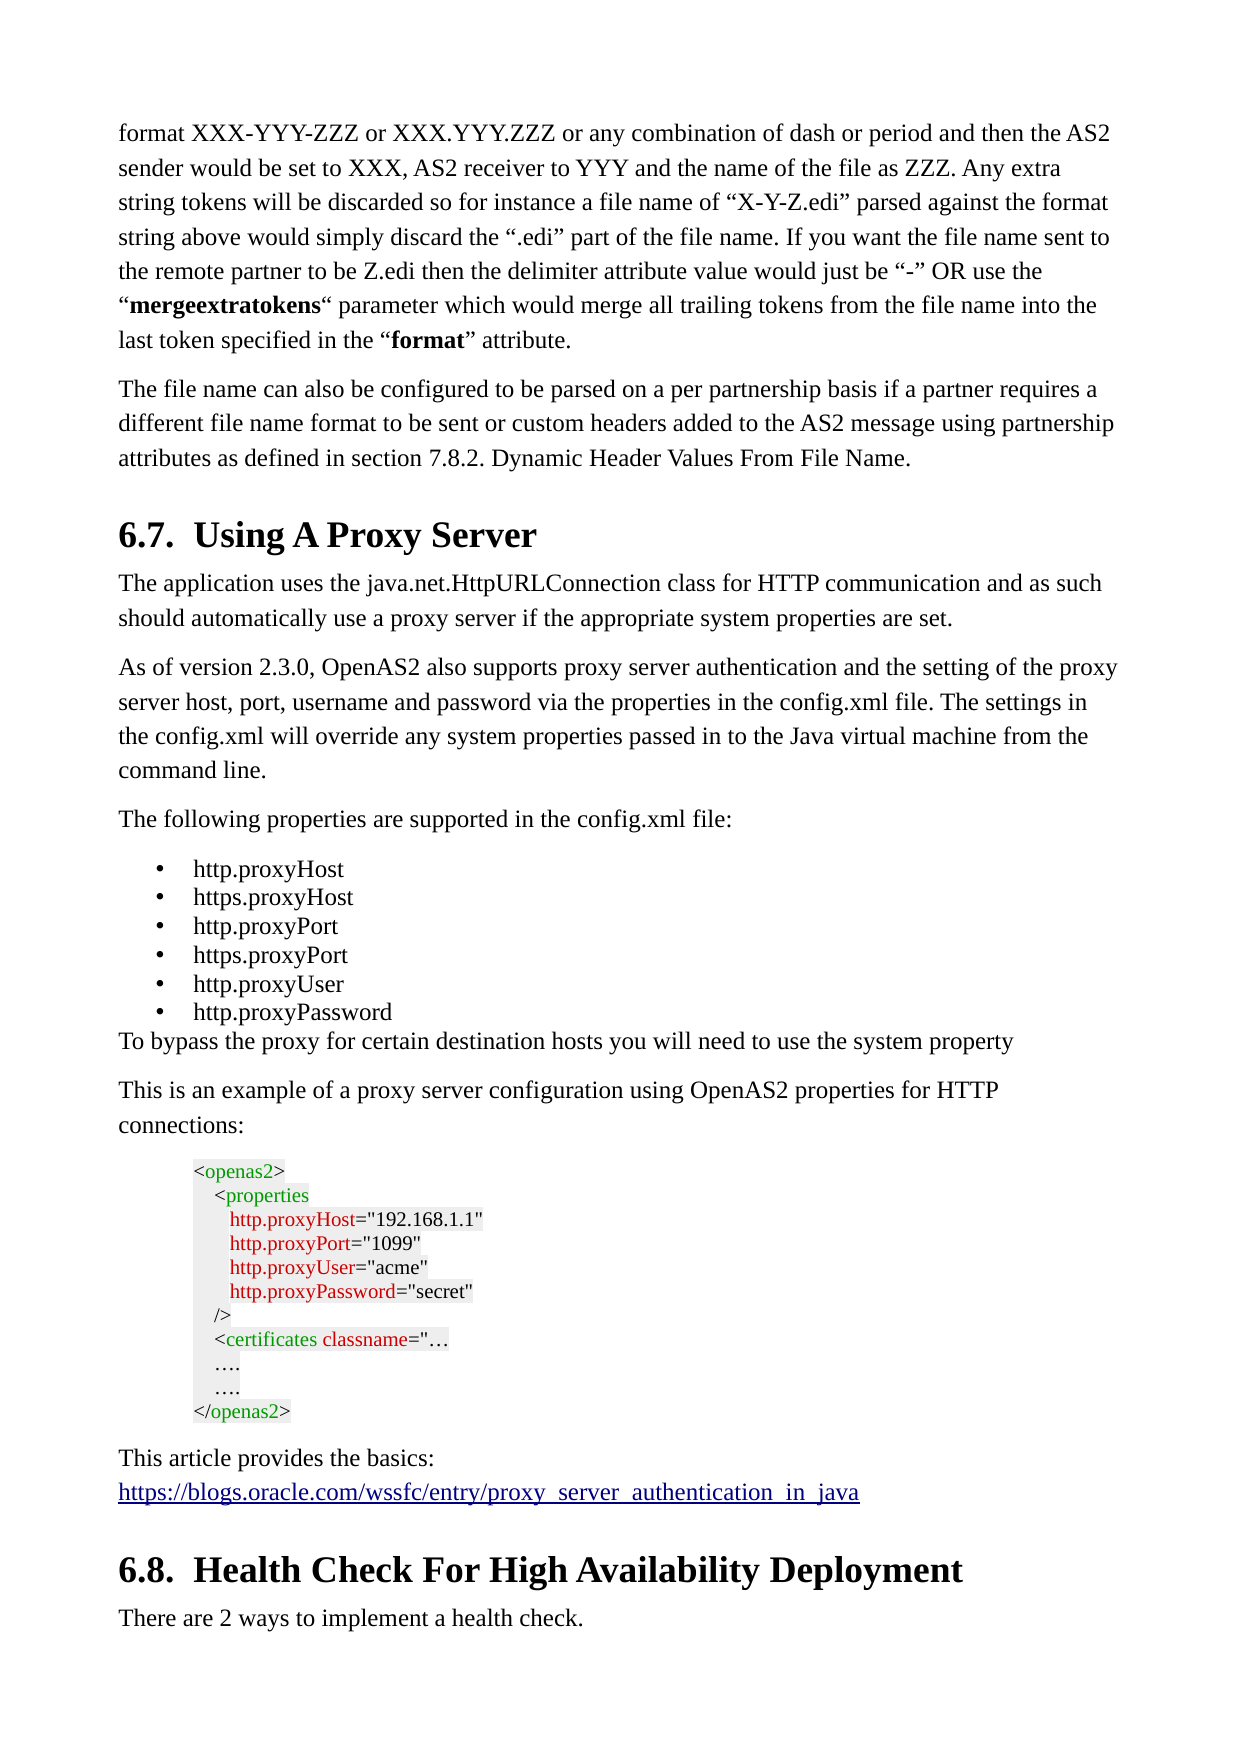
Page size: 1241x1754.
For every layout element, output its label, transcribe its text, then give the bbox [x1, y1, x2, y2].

text …. [193, 1351, 1122, 1375]
text http.proxyHost="192.168.1.1" [193, 1207, 1122, 1231]
list https.proxyPort [156, 940, 1122, 969]
text As of version 2.3.0, OpenAS2 also supports proxy server authentication and the setting of the proxy server host, port, username and password via the properties in the config.xml file. The settings in the config.xml will override any system properties passed in to the Java virtual machine from the command line. [118, 652, 1122, 784]
text <certificates classname="… [193, 1327, 1122, 1351]
text http.proxyPort="1099" [193, 1231, 1122, 1255]
text …. [193, 1375, 1122, 1399]
text </openas2> [193, 1399, 1122, 1423]
list http.proxyPassword [156, 997, 1122, 1026]
text <properties [193, 1183, 1122, 1207]
text <openas2> [193, 1159, 1122, 1183]
text format XXX-YYY-ZZZ or XXX.YYY.ZZZ or any combination of dash or period and then the AS2 sender would be set to XXX, AS2 receiver to YYY and the name of the file as ZZZ. Any extra string tokens will be discarded so for instance a file name of “X-Y-Z.edi” parsed against the format string above would simply discard the “.edi” part of the file name. If you want the file name sent to the remote partner to be Z.edi then the delimiter attribute value would just be “-” OR use the “mergeextratokens“ parameter which would merge all trailing tokens from the file name into the last token specified in the “format” attribute. [118, 118, 1122, 354]
text The file name can also be configured to be parsed on a per partnership basis if a partner requires a different file name format to be sent or custom headers added to the AS2 message using partnership attributes as defined in section 7.8.2Dynamic Header Values From File Name. [118, 374, 1122, 472]
text The application uses the java.net.HttpURLConnection class for HTTP communication and as such should automatically use a proxy server if the appropriate system properties are set. [118, 568, 1122, 632]
subtitle Using A Proxy Server [118, 513, 1122, 556]
subtitle Health Check For High Availability Deployment [118, 1547, 1122, 1590]
text To bypass the proxy for certain destination hosts you will need to use the system property [118, 1026, 1122, 1055]
text http.proxyUser="acme" [193, 1255, 1122, 1279]
text This article provides the basics: https://blogs.oracle.com/wssfc/entry/proxy_server_authentication_in_java [118, 1443, 1122, 1506]
text /> [193, 1303, 1122, 1327]
list http.proxyHost [156, 854, 1122, 882]
text There are 2 ways to implement a health check. [118, 1603, 1122, 1632]
text This is an example of a proxy server configuration using OpenAS2 properties for HTTP connections: [118, 1075, 1122, 1138]
text The following properties are supported in the config.xml file: [118, 804, 1122, 833]
list http.proxyPort [156, 911, 1122, 940]
list http.proxyUser [156, 969, 1122, 997]
text http.proxyPassword="secret" [193, 1279, 1122, 1303]
list https.proxyHost [156, 882, 1122, 911]
